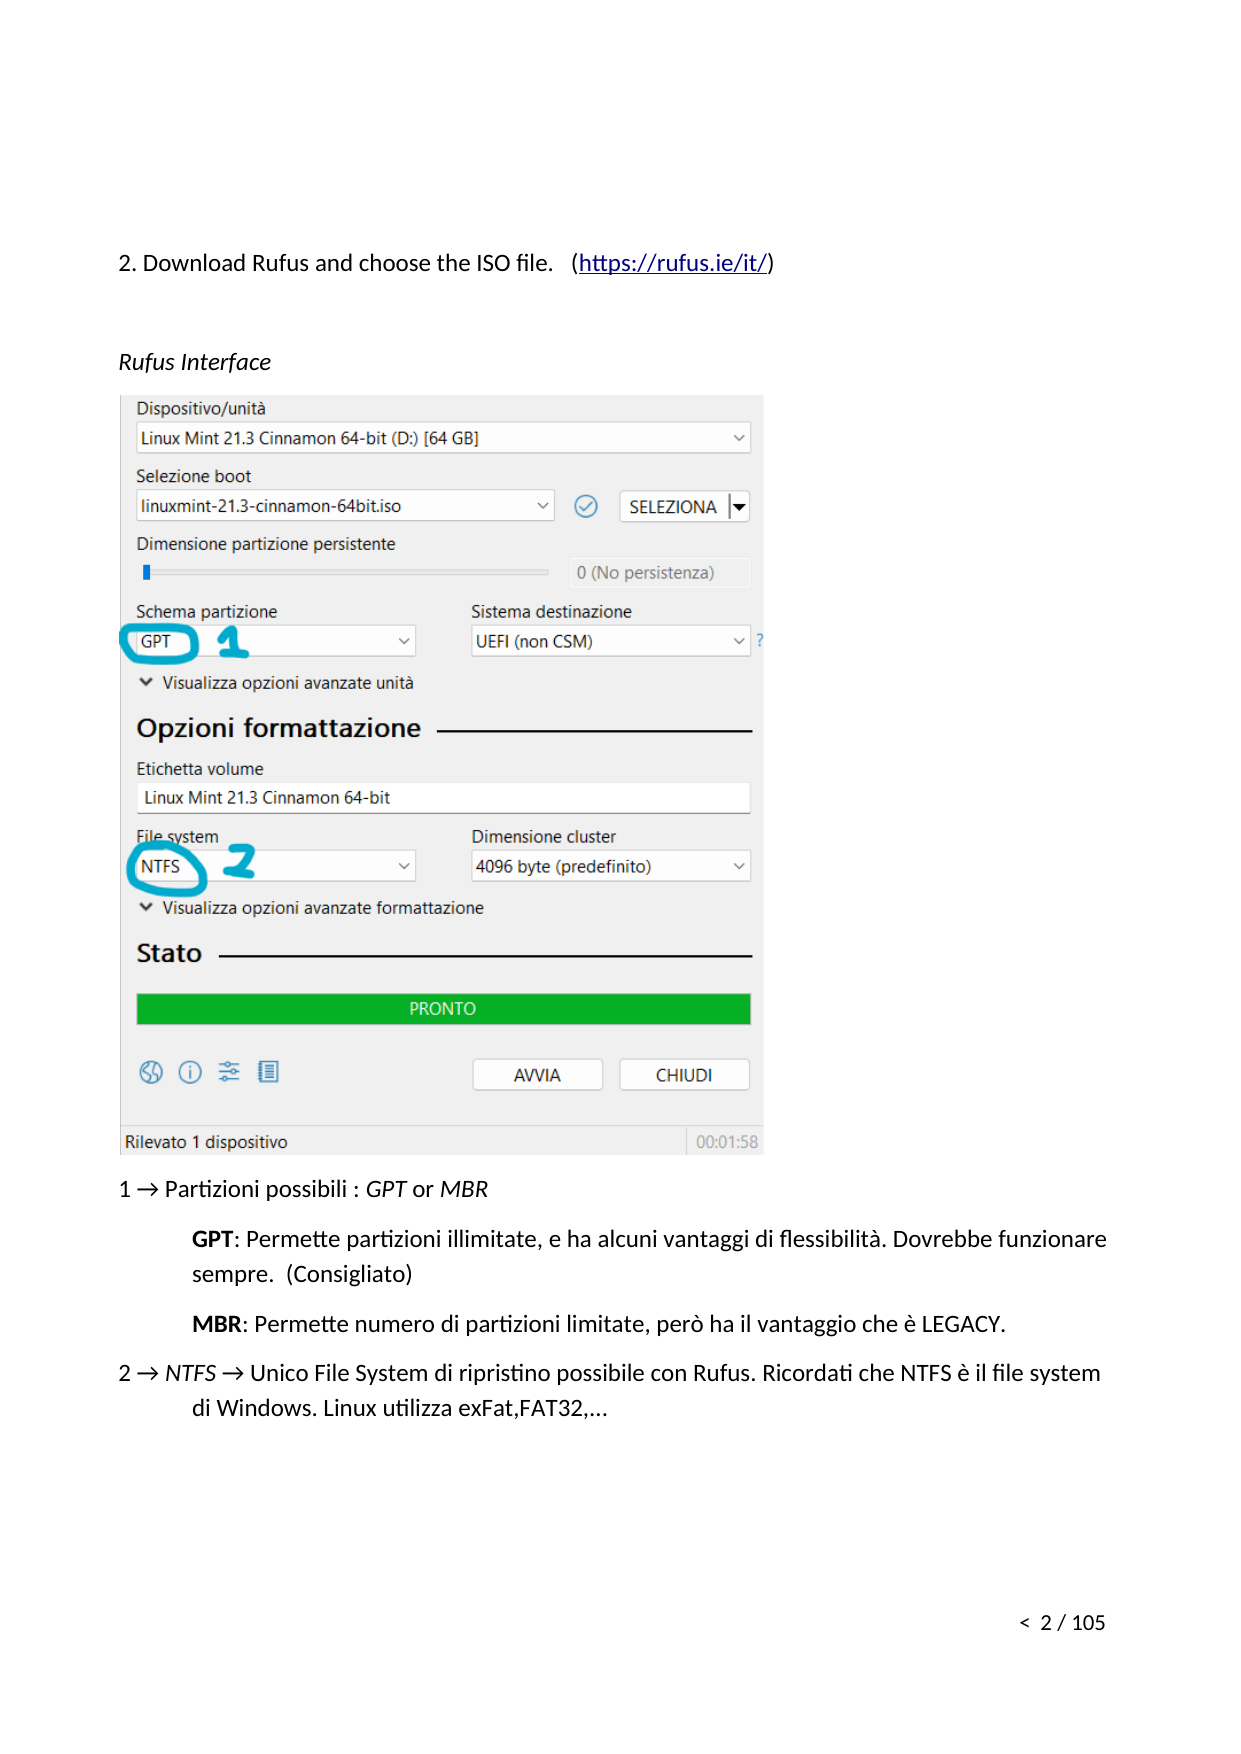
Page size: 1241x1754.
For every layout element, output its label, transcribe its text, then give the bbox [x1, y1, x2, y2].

picture [118, 395, 764, 1155]
text 2 → NTFS → Unico File System di ripristino possibile con Rufus. Ricordati che NTFS è il file system di Windows. Linux utilizza exFat,FAT32,... [118, 1357, 1122, 1423]
text GPT: Permette partizioni illimitate, e ha alcuni vantaggi di flessibilità. Dovrebbe funzionare sempre. (Consigliato) [118, 1223, 1122, 1289]
text MBR: Permette numero di partizioni limitate, però ha il vantaggio che è LEGACY. [118, 1308, 1122, 1338]
text Rufus Interface [118, 346, 1122, 376]
text 2. Download Rufus and choose the ISO file. (https://rufus.ie/it/) [118, 247, 1122, 277]
text 1 → Partizioni possibili : GPT or MBR [118, 1174, 1122, 1204]
